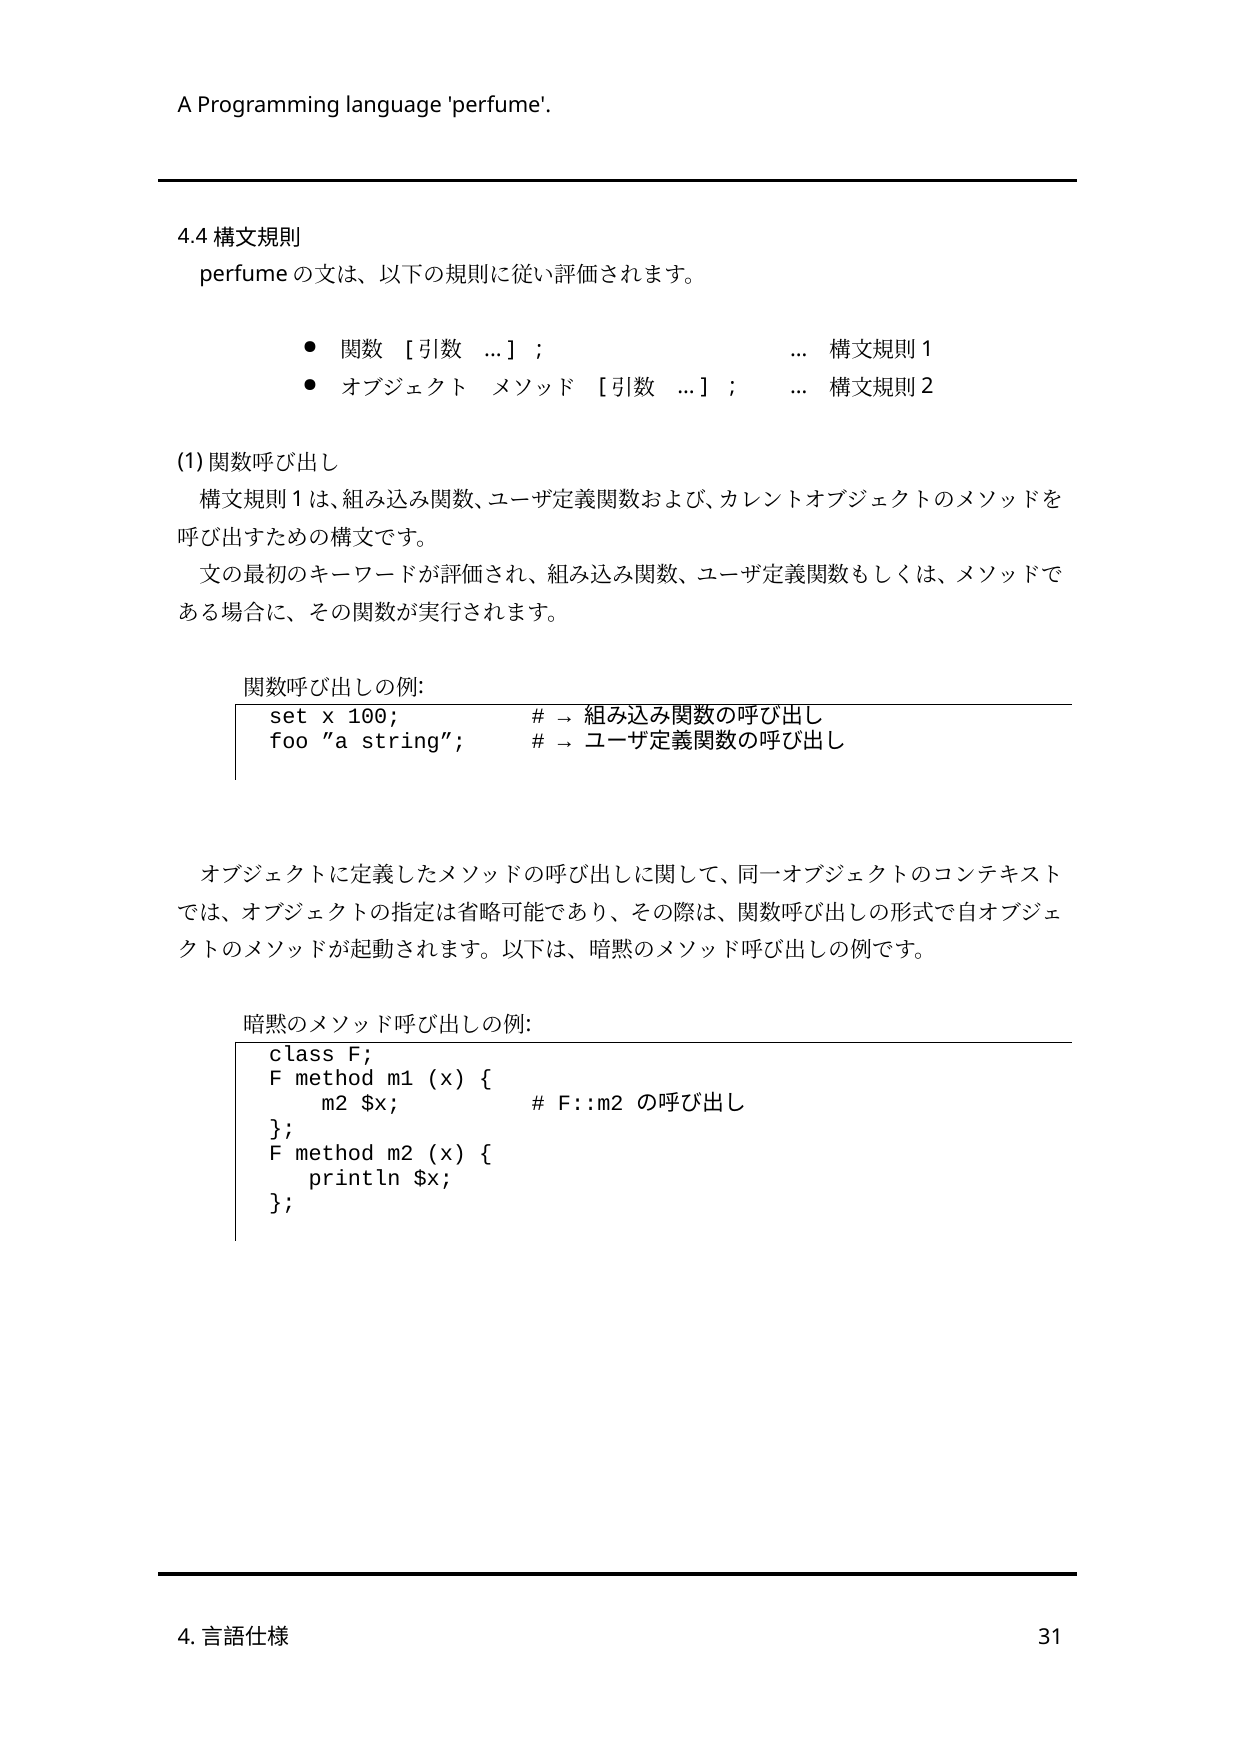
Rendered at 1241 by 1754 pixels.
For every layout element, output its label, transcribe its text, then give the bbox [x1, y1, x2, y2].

subtitle 4.4 構文規則 [177, 217, 1063, 254]
table_header class F; F method m1 (x) { m2 $x; # F::m2 の呼び出し }; F method m2 (x) { println $x; }; [236, 1043, 1072, 1241]
text perfumeの文は、以下の規則に従い評価されます。 [177, 254, 1063, 292]
text 暗黙のメソッド呼び出しの例: [243, 1004, 1063, 1042]
text (1) 関数呼び出し [177, 442, 1063, 479]
table_header set x 100; # → 組み込み関数の呼び出し foo ”a string”; # → ユーザ定義関数の呼び出し [236, 705, 1072, 779]
text オブジェクトに定義したメソッドの呼び出しに関して、同一オブジェクトのコンテキストでは、オブジェクトの指定は省略可能であり、その際は、関数呼び出しの形式で自オブジェクトのメソッドが起動されます。以下は、暗黙のメソッド呼び出しの例です。 [177, 854, 1063, 967]
text 構文規則1は、組み込み関数、ユーザ定義関数および、カレントオブジェクトのメソッドを呼び出すための構文です。 [177, 479, 1063, 554]
list 関数 [ 引数 ... ] ; … 構文規則1 [302, 329, 1063, 367]
text 関数呼び出しの例: [243, 667, 1063, 704]
list オブジェクト メソッド [ 引数 ... ] ; … 構文規則2 [302, 367, 1063, 404]
text 文の最初のキーワードが評価され、組み込み関数、ユーザ定義関数もしくは、メソッドである場合に、その関数が実行されます。 [177, 554, 1063, 629]
